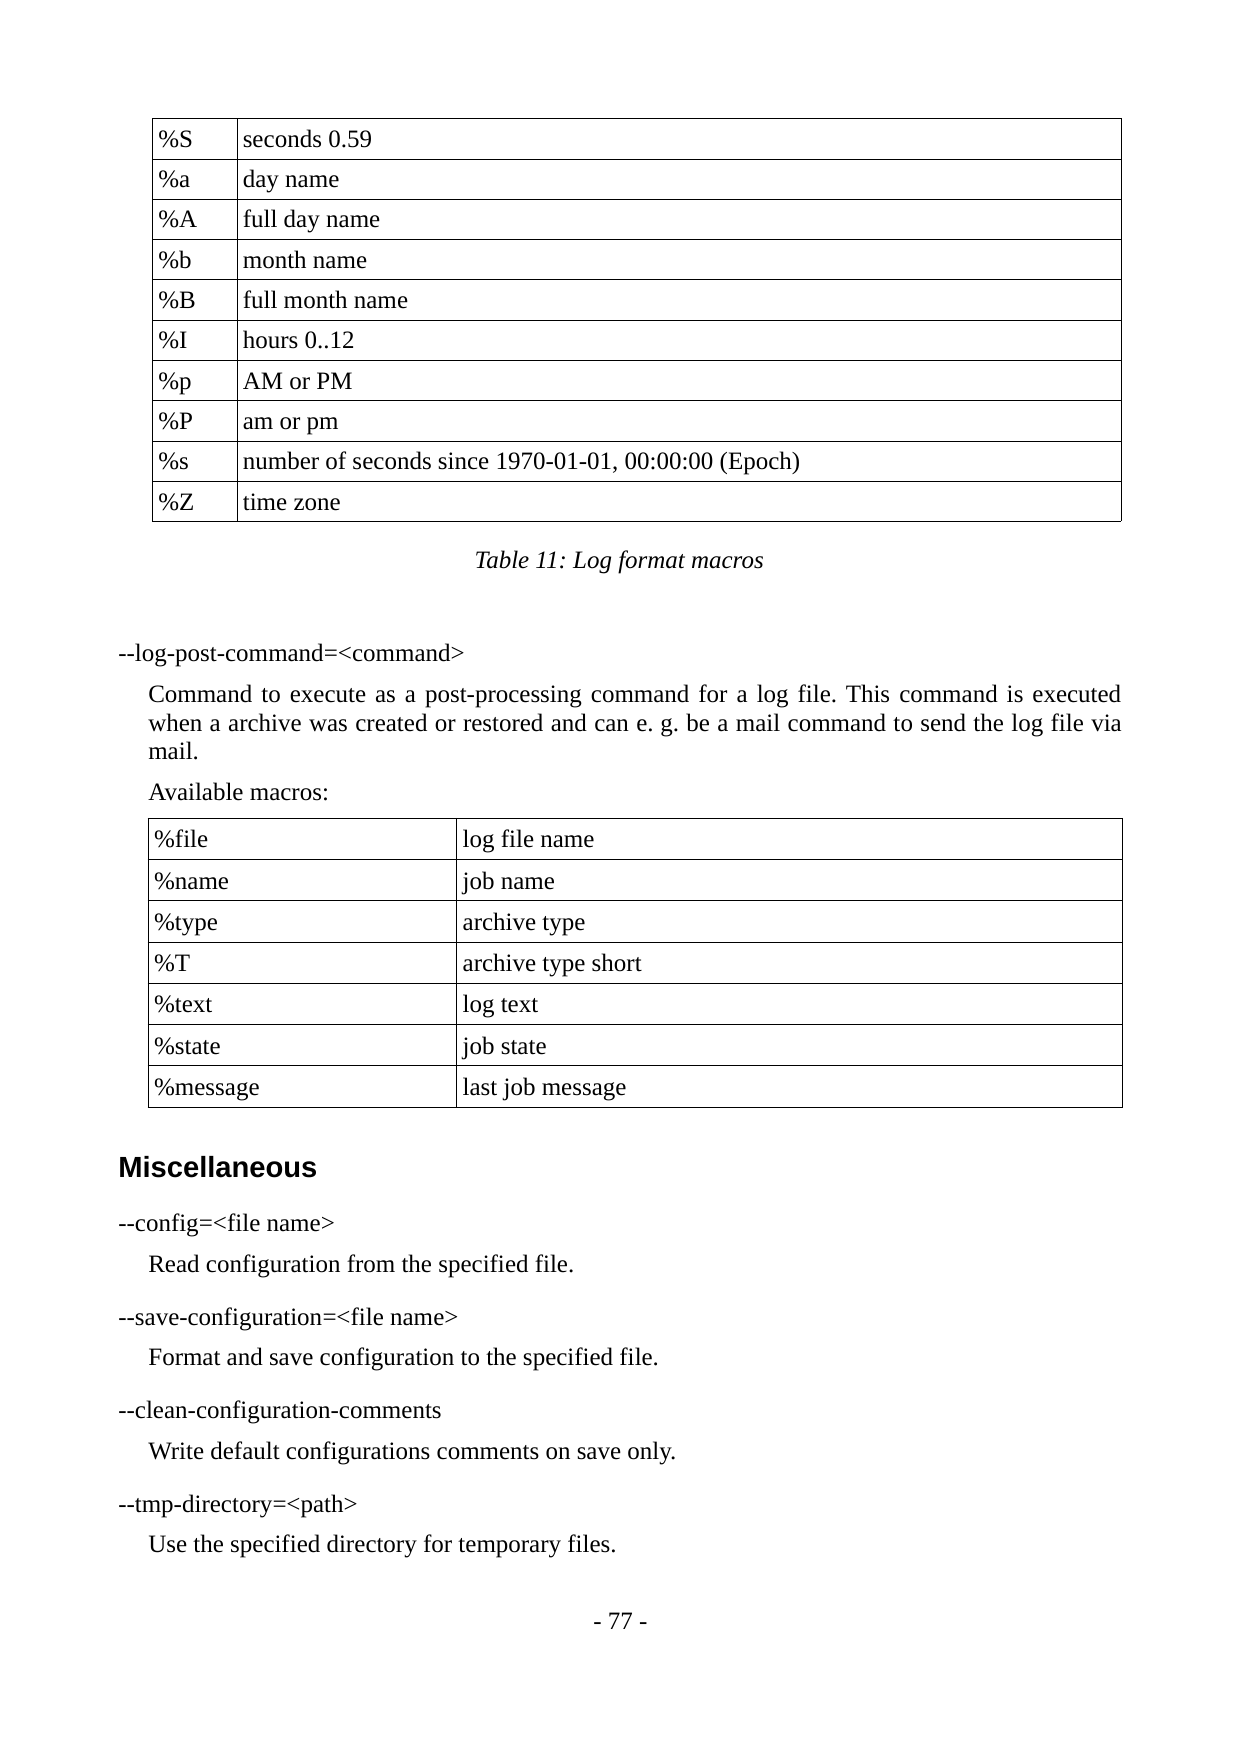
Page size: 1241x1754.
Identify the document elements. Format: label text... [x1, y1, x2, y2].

table_cell month name [238, 240, 1121, 279]
table_cell time zone [238, 482, 1121, 521]
title --tmp-directory=<path> [118, 1489, 1122, 1517]
table_cell %A [153, 200, 237, 239]
table_cell %s [153, 442, 237, 481]
table_cell %I [153, 321, 237, 360]
table_cell am or pm [238, 401, 1121, 441]
text Available macros: [148, 777, 1122, 806]
text Write default configurations comments on save only. [148, 1436, 1122, 1465]
table_cell %p [153, 361, 237, 400]
table_cell %text [149, 984, 456, 1024]
table_cell AM or PM [238, 361, 1121, 400]
table_cell %Z [153, 482, 237, 521]
table_header log file name [457, 819, 1122, 859]
table_cell archive type [457, 901, 1122, 942]
table_cell day name [238, 160, 1121, 199]
table_cell %P [153, 401, 237, 441]
text Table 11: Log format macros [118, 545, 1122, 574]
title --log-post-command=<command> [118, 638, 1122, 667]
text Command to execute as a post-processing command for a log file. This command is executed when a archive was created or restored and can e. g. be a mail command to send the log file via mail. [148, 679, 1122, 765]
subtitle Miscellaneous [118, 1150, 1122, 1184]
table_cell %S [153, 119, 237, 158]
table_cell hours 0..12 [238, 321, 1121, 360]
table_cell job state [457, 1025, 1122, 1065]
table_cell full day name [238, 200, 1121, 239]
table_cell seconds 0.59 [238, 119, 1121, 158]
table_cell %type [149, 901, 456, 942]
table_cell number of seconds since 1970-01-01, 00:00:00 (Epoch) [238, 442, 1121, 481]
table_header %file [149, 819, 456, 859]
table_cell job name [457, 860, 1122, 900]
text Use the specified directory for temporary files. [148, 1529, 1122, 1558]
table_cell archive type short [457, 943, 1122, 983]
text Format and save configuration to the specified file. [148, 1342, 1122, 1371]
table_cell last job message [457, 1066, 1122, 1107]
title --save-configuration=<file name> [118, 1302, 1122, 1331]
table_cell %a [153, 160, 237, 199]
table_cell %state [149, 1025, 456, 1065]
table_cell log text [457, 984, 1122, 1024]
title --clean-configuration-comments [118, 1395, 1122, 1424]
table_cell full month name [238, 280, 1121, 320]
table_cell %name [149, 860, 456, 900]
text Read configuration from the specified file. [148, 1249, 1122, 1278]
table_cell %message [149, 1066, 456, 1107]
table_cell %B [153, 280, 237, 320]
table_cell %T [149, 943, 456, 983]
title --config=<file name> [118, 1208, 1122, 1237]
table_cell %b [153, 240, 237, 279]
